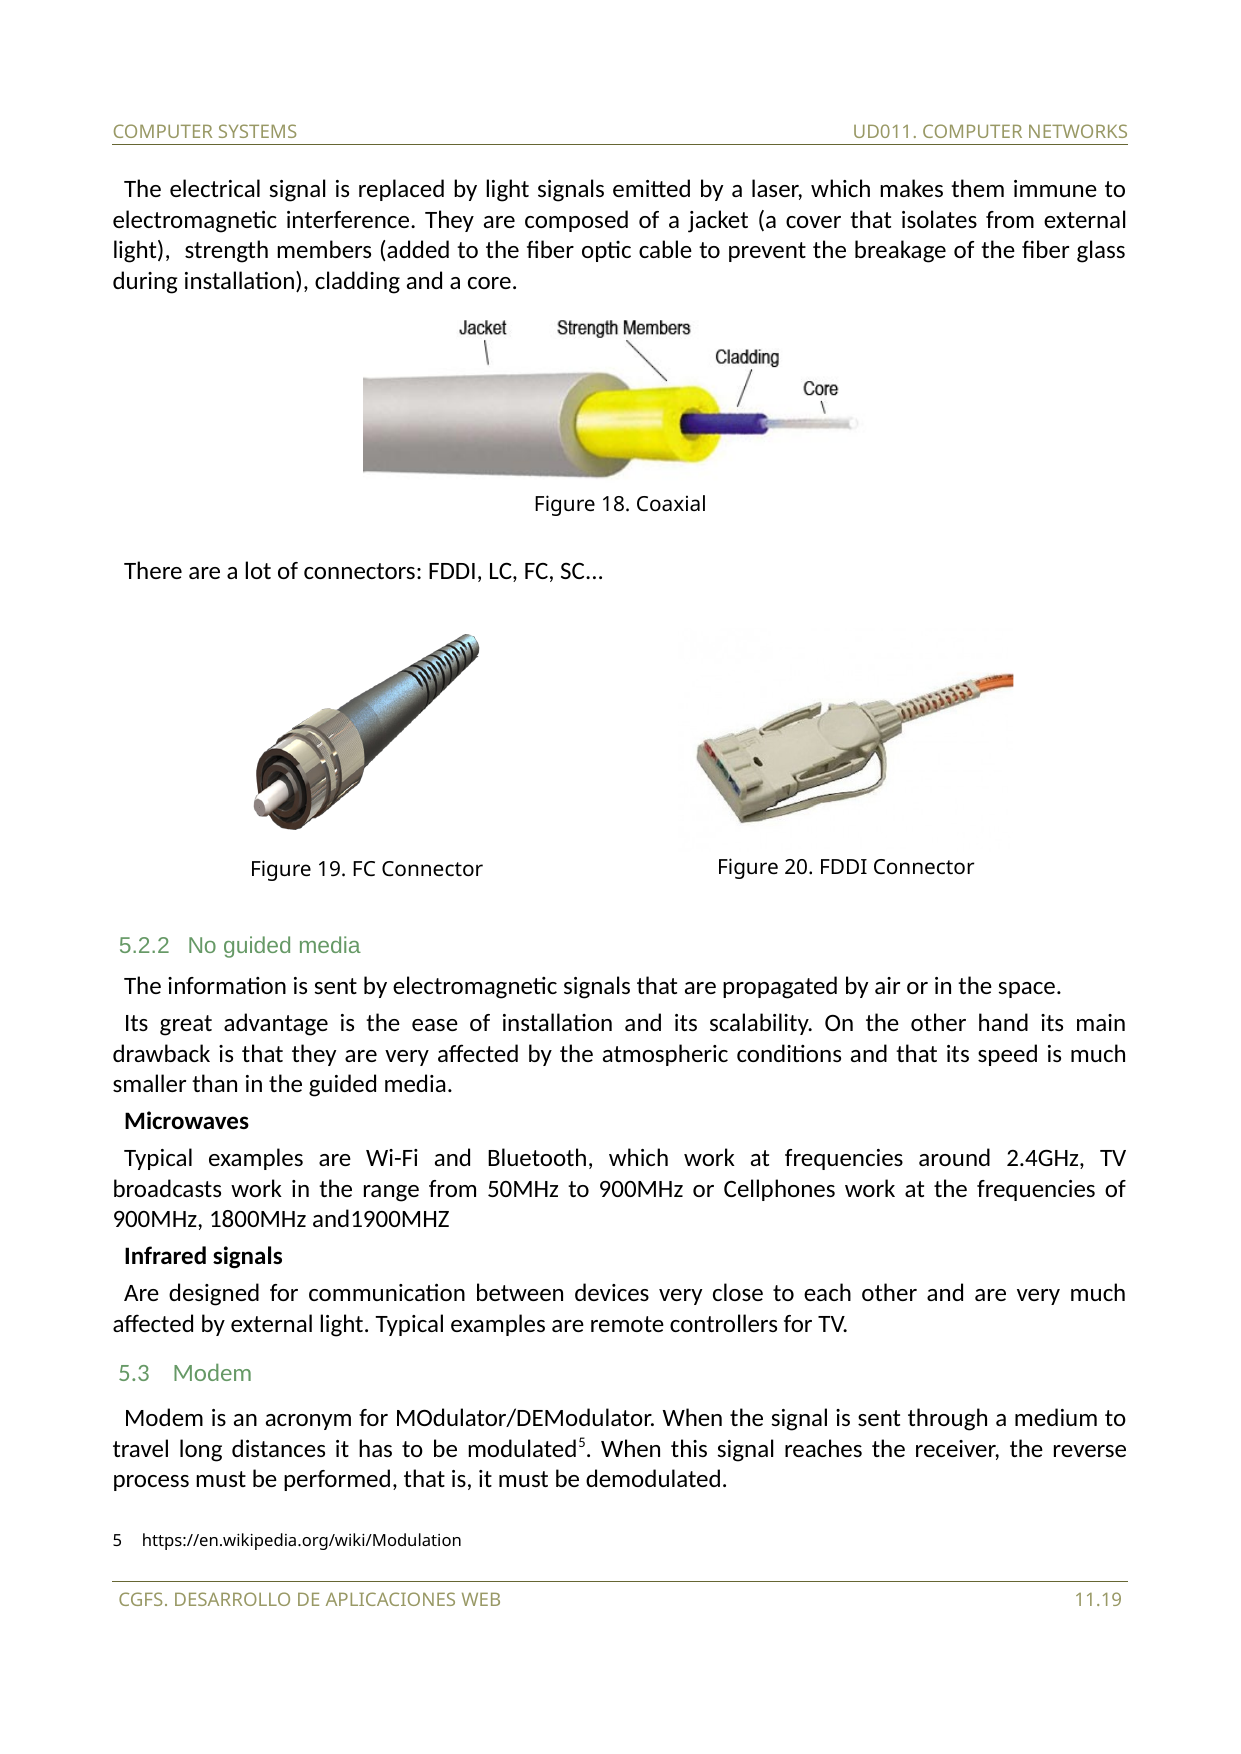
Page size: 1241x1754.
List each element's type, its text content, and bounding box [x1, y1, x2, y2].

text The electrical signal is replaced by light signals emitted by a laser, which makes them immune to electromagnetic interference. They are composed of a jacket (a cover that isolates from external light), strength members (added to the fiber optic cable to prevent the breakage of the fiber glass during installation), cladding and a core. [112, 173, 1128, 295]
picture [677, 628, 1014, 852]
text Are designed for communication between devices very close to each other and are very much affected by external light. Typical examples are remote controllers for TV. [112, 1277, 1128, 1338]
text Figure 19. FC Connector [196, 854, 537, 882]
subtitle No guided media [112, 932, 1128, 958]
subtitle Modem [112, 1357, 1128, 1388]
text The information is sent by electromagnetic signals that are propagated by air or in the space. [112, 970, 1128, 1001]
text Typical examples are Wi-Fi and Bluetooth, which work at frequencies around 2.4GHz, TV broadcasts work in the range from 50MHz to 900MHz or Cellphones work at the frequencies of 900MHz, 1800MHz and1900MHZ [112, 1142, 1128, 1234]
text Modem is an acronym for MOdulator/DEModulator. When the signal is sent through a medium to travel long distances it has to be modulated. When this signal reaches the receiver, the reverse process must be performed, that is, it must be demodulated. [112, 1402, 1128, 1494]
text Figure 18. Coaxial [363, 490, 877, 518]
text There are a lot of connectors: FDDI, LC, FC, SC... [112, 555, 1128, 585]
text https://en.wikipedia.org/wiki/Modulation [112, 1528, 1128, 1551]
text Microwaves [112, 1105, 1128, 1136]
text Its great advantage is the ease of installation and its scalability. On the other hand its main drawback is that they are very affected by the atmospheric conditions and that its speed is much smaller than in the guided media. [112, 1007, 1128, 1099]
text Figure 20. FDDI Connector [678, 852, 1013, 880]
picture [363, 311, 878, 490]
text Infrared signals [112, 1240, 1128, 1271]
picture [196, 610, 537, 854]
